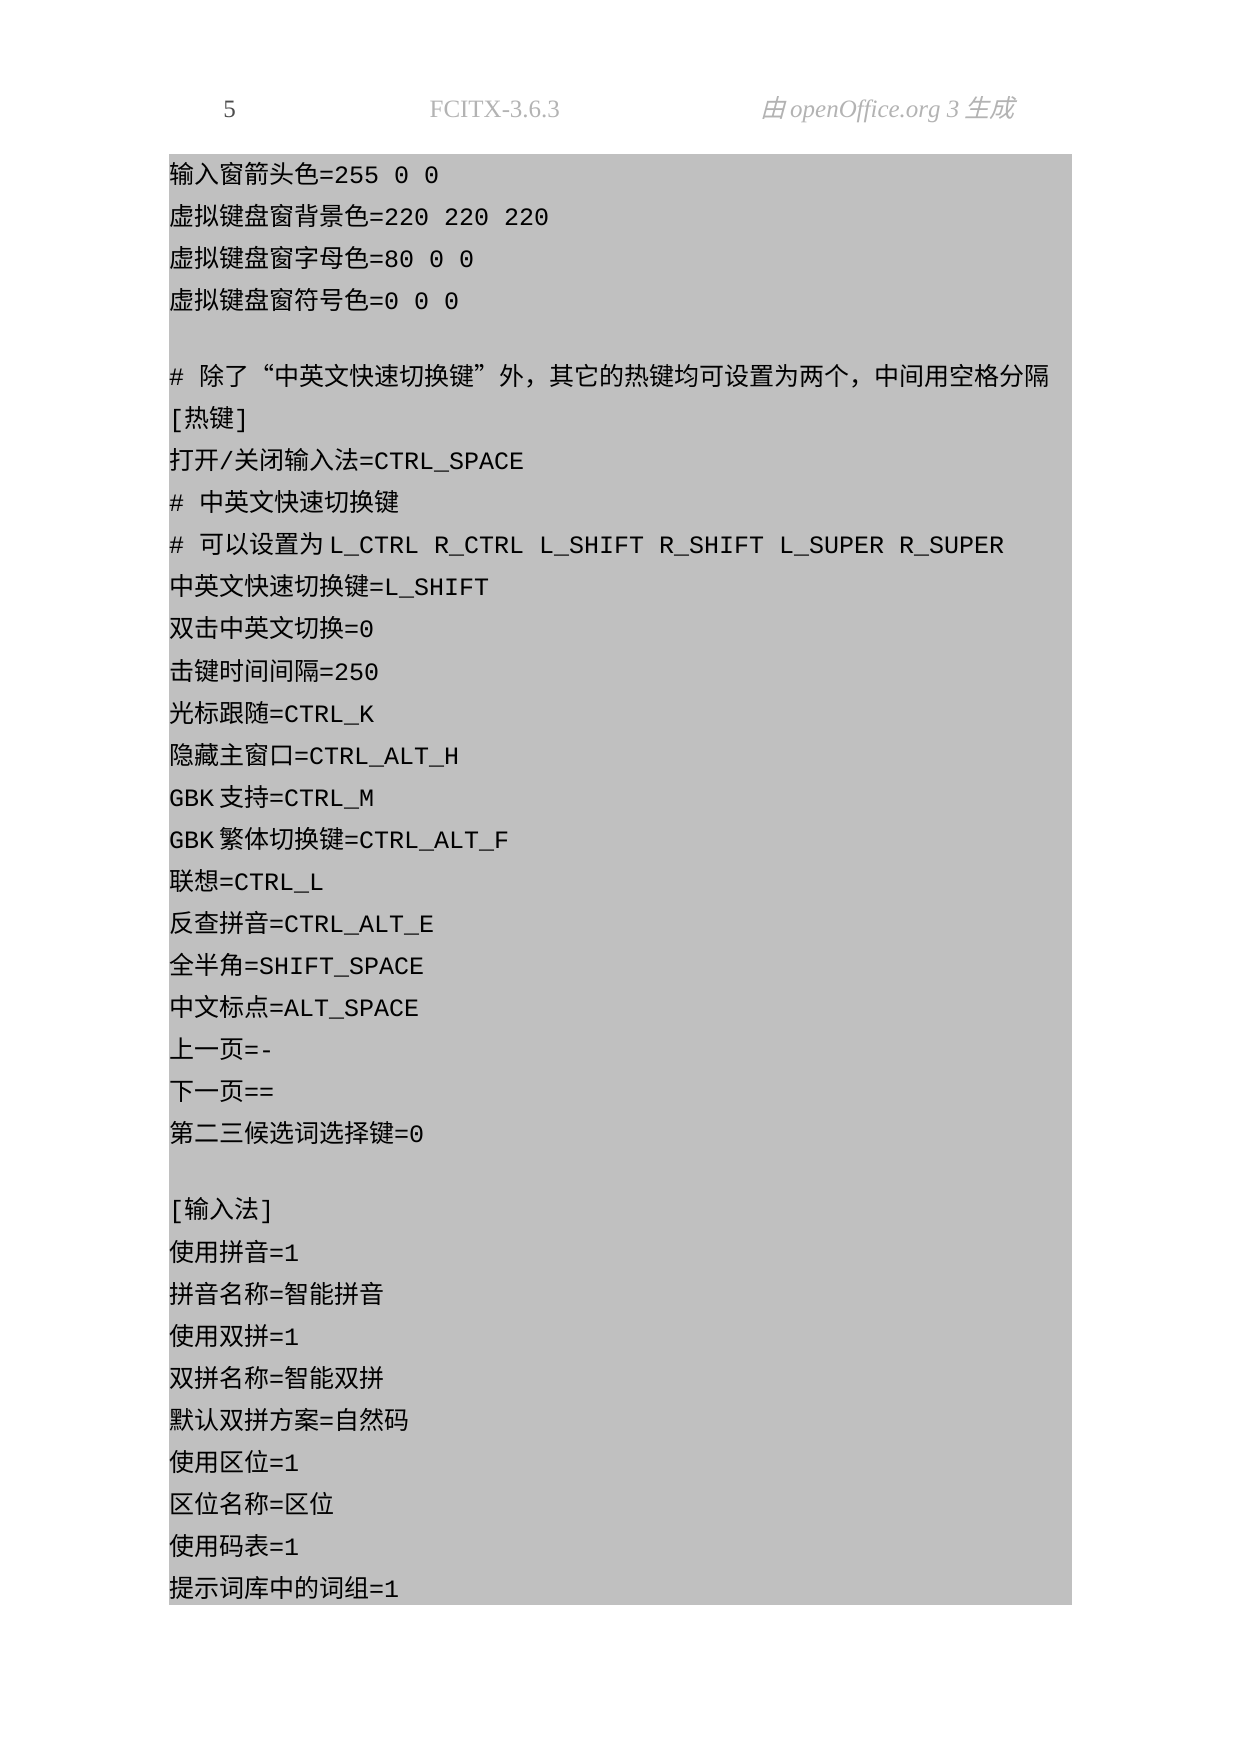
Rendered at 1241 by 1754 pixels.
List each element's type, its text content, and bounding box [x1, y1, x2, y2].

table_header 输入窗箭头色=255 0 0 虚拟键盘窗背景色=220 220 220 虚拟键盘窗字母色=80 0 0 虚拟键盘窗符号色=0 0 0 # 除了“中英文快速切换键”外，其它的热键均可设置为两个，中间用空格分隔 [热键] 打开/关闭输入法=CTRL_SPACE # 中英文快速切换键 # 可以设置为L_CTRL R_CTRL L_SHIFT R_SHIFT L_SUPER R_SUPER 中英文快速切换键=L_SHIFT 双击中英文切换=0 击键时间间隔=250 光标跟随=CTRL_K 隐藏主窗口=CTRL_ALT_H GBK支持=CTRL_M GBK繁体切换键=CTRL_ALT_F 联想=CTRL_L 反查拼音=CTRL_ALT_E 全半角=SHIFT_SPACE 中文标点=ALT_SPACE 上一页=- 下一页== 第二三候选词选择键=0 [输入法] 使用拼音=1 拼音名称=智能拼音 使用双拼=1 双拼名称=智能双拼 默认双拼方案=自然码 使用区位=1 区位名称=区位 使用码表=1 提示词库中的词组=1 [169, 154, 1072, 1605]
